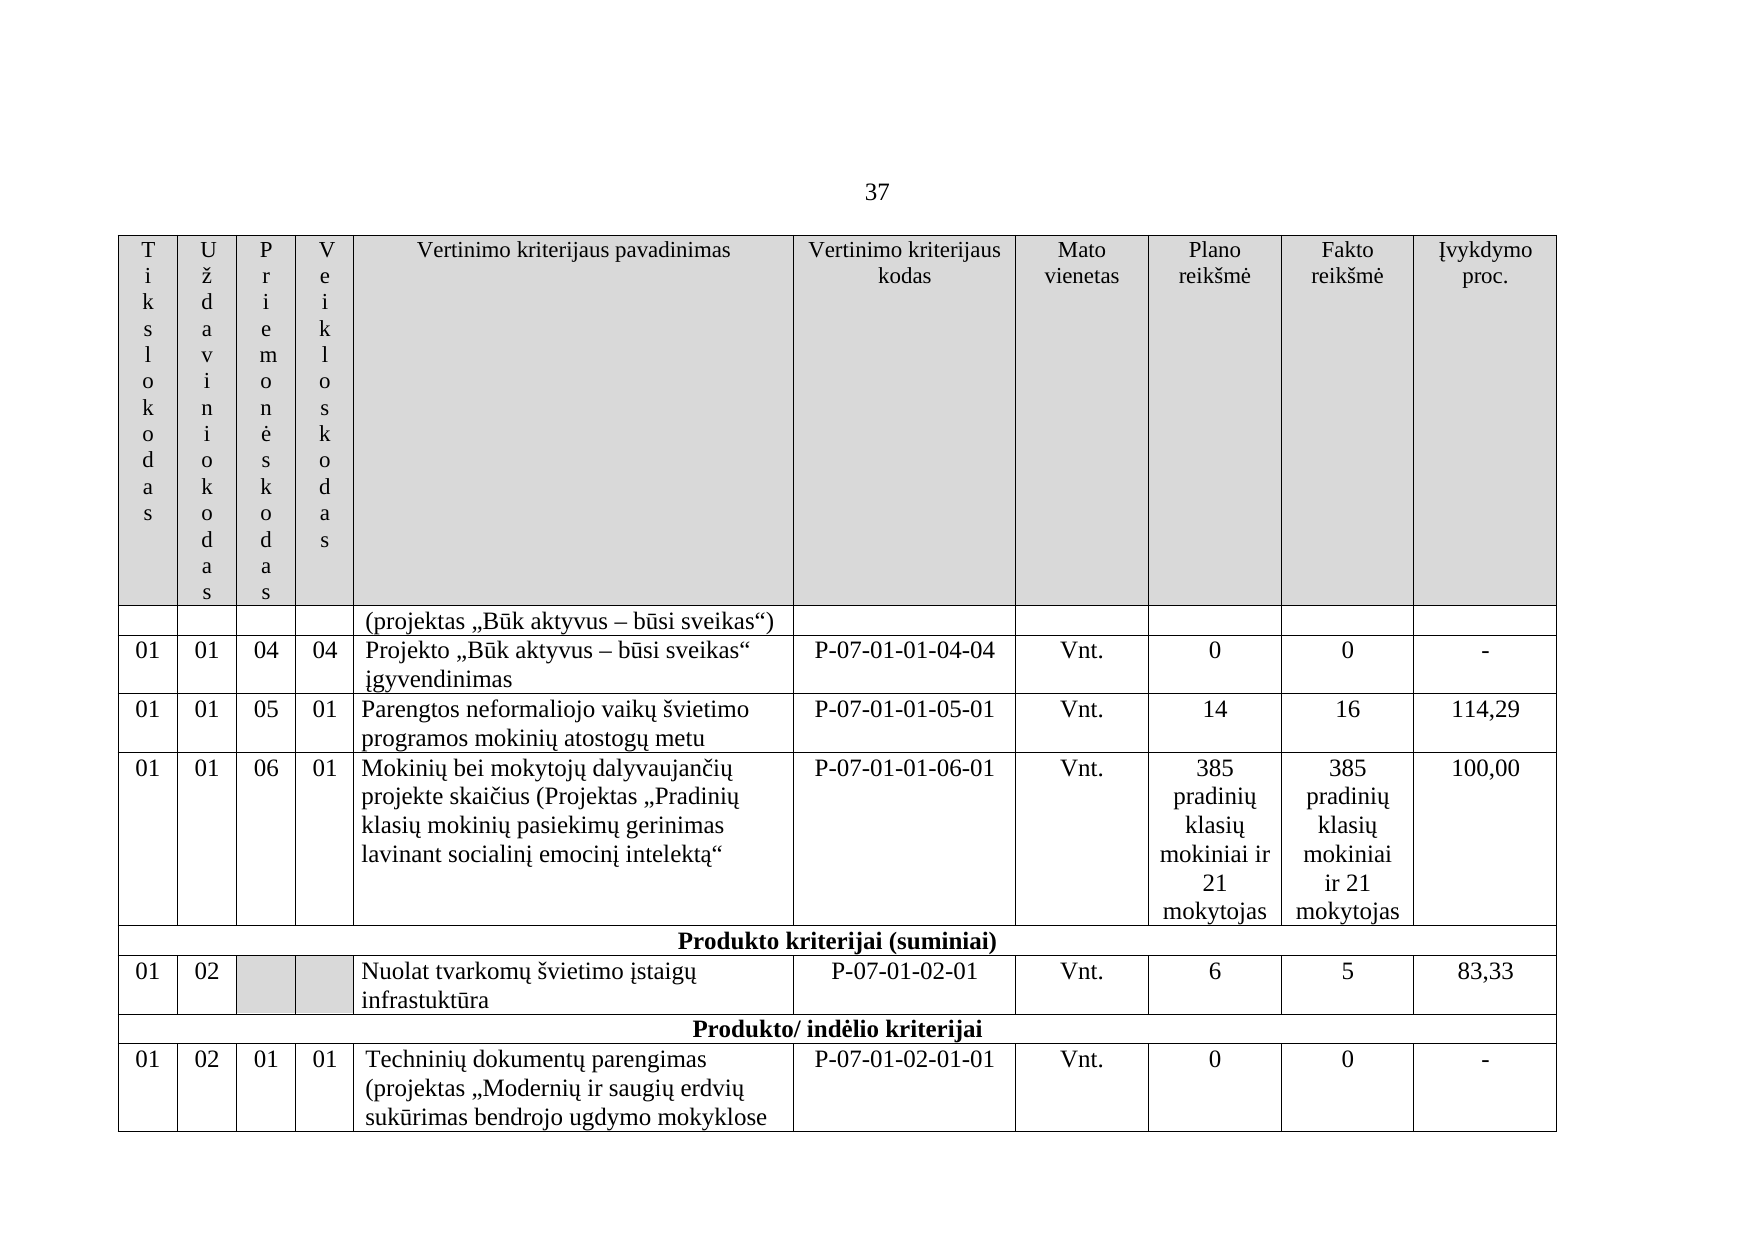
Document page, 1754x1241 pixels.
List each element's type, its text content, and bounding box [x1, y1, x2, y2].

table_cell Vnt. [1016, 956, 1148, 1013]
table_cell 0 [1282, 1044, 1413, 1131]
table_cell [237, 956, 295, 1013]
table_cell 01 [178, 753, 236, 925]
table_cell Vnt. [1016, 636, 1148, 693]
table_cell 02 [178, 1044, 236, 1131]
table_cell [178, 606, 236, 634]
table_header Įvykdymo proc. [1414, 236, 1556, 605]
table_header Tikslo kodas [119, 236, 177, 605]
table_cell P-07-01-01-05-01 [794, 694, 1015, 752]
table_cell Parengtos neformaliojo vaikų švietimo programos mokinių atostogų metu [354, 694, 793, 752]
table_cell P-07-01-01-06-01 [794, 753, 1015, 925]
table_header Mato vienetas [1016, 236, 1148, 605]
table_cell [119, 606, 177, 634]
table_cell 83,33 [1414, 956, 1556, 1013]
table_cell Vnt. [1016, 1044, 1148, 1131]
table_cell 01 [237, 1044, 295, 1131]
table_cell 0 [1149, 636, 1281, 693]
table_cell 385 pradinių klasių mokiniai ir 21 mokytojas [1282, 753, 1413, 925]
table_cell 05 [237, 694, 295, 752]
table_cell 02 [178, 956, 236, 1013]
table_cell 01 [296, 694, 353, 752]
table_cell - [1414, 1044, 1556, 1131]
table_cell [296, 606, 353, 634]
table_cell 100,00 [1414, 753, 1556, 925]
table_cell 04 [296, 636, 353, 693]
table_header Vertinimo kriterijaus kodas [794, 236, 1015, 605]
table_header Veiklos kodas [296, 236, 353, 605]
table_cell 01 [178, 694, 236, 752]
table_cell 01 [296, 753, 353, 925]
table_header Uždavinio kodas [178, 236, 236, 605]
table_cell [794, 606, 1015, 634]
table_cell 01 [119, 753, 177, 925]
table_cell [1149, 606, 1281, 634]
table_cell Vnt. [1016, 694, 1148, 752]
table_header Vertinimo kriterijaus pavadinimas [354, 236, 793, 605]
table_header Fakto reikšmė [1282, 236, 1413, 605]
table_cell 01 [119, 956, 177, 1013]
table_cell 114,29 [1414, 694, 1556, 752]
table_cell 01 [119, 1044, 177, 1131]
table_cell 01 [178, 636, 236, 693]
table_cell 385 pradinių klasių mokiniai ir 21 mokytojas [1149, 753, 1281, 925]
table_cell 0 [1149, 1044, 1281, 1131]
table_cell Vnt. [1016, 753, 1148, 925]
table_cell [237, 606, 295, 634]
table_cell 5 [1282, 956, 1413, 1013]
table_cell [1282, 606, 1413, 634]
table_cell 06 [237, 753, 295, 925]
table_header Plano reikšmė [1149, 236, 1281, 605]
table_cell 6 [1149, 956, 1281, 1013]
table_cell Mokinių bei mokytojų dalyvaujančių projekte skaičius (Projektas „Pradinių klasių mokinių pasiekimų gerinimas lavinant socialinį emocinį intelektą“ [354, 753, 793, 925]
table_cell P-07-01-02-01 [794, 956, 1015, 1013]
table_cell - [1414, 606, 1556, 634]
table_cell 0 [1282, 636, 1413, 693]
table_cell Produkto kriterijai (suminiai) [119, 926, 1556, 955]
table_cell P-07-01-01-04-04 [794, 636, 1015, 693]
table_cell 01 [119, 694, 177, 752]
table_cell Techninių dokumentų parengimas (projektas „Modernių ir saugių erdvių sukūrimas bendrojo ugdymo mokyklose [354, 1044, 793, 1131]
table_cell 14 [1149, 694, 1281, 752]
table_cell [296, 956, 353, 1013]
table_cell 01 [119, 636, 177, 693]
table_cell Nuolat tvarkomų švietimo įstaigų infrastuktūra [354, 956, 793, 1013]
table_cell - [1414, 636, 1556, 693]
table_cell Produkto/ indėlio kriterijai [119, 1015, 1556, 1043]
table_cell P-07-01-02-01-01 [794, 1044, 1015, 1131]
table_cell 04 [237, 636, 295, 693]
table_cell [1016, 606, 1148, 634]
table_cell 16 [1282, 694, 1413, 752]
table_cell Projekto „Būk aktyvus – būsi sveikas“ įgyvendinimas [354, 636, 793, 693]
table_cell 01 [296, 1044, 353, 1131]
table_cell (projektas „Būk aktyvus – būsi sveikas“) [354, 606, 793, 634]
table_header Priemonės kodas [237, 236, 295, 605]
